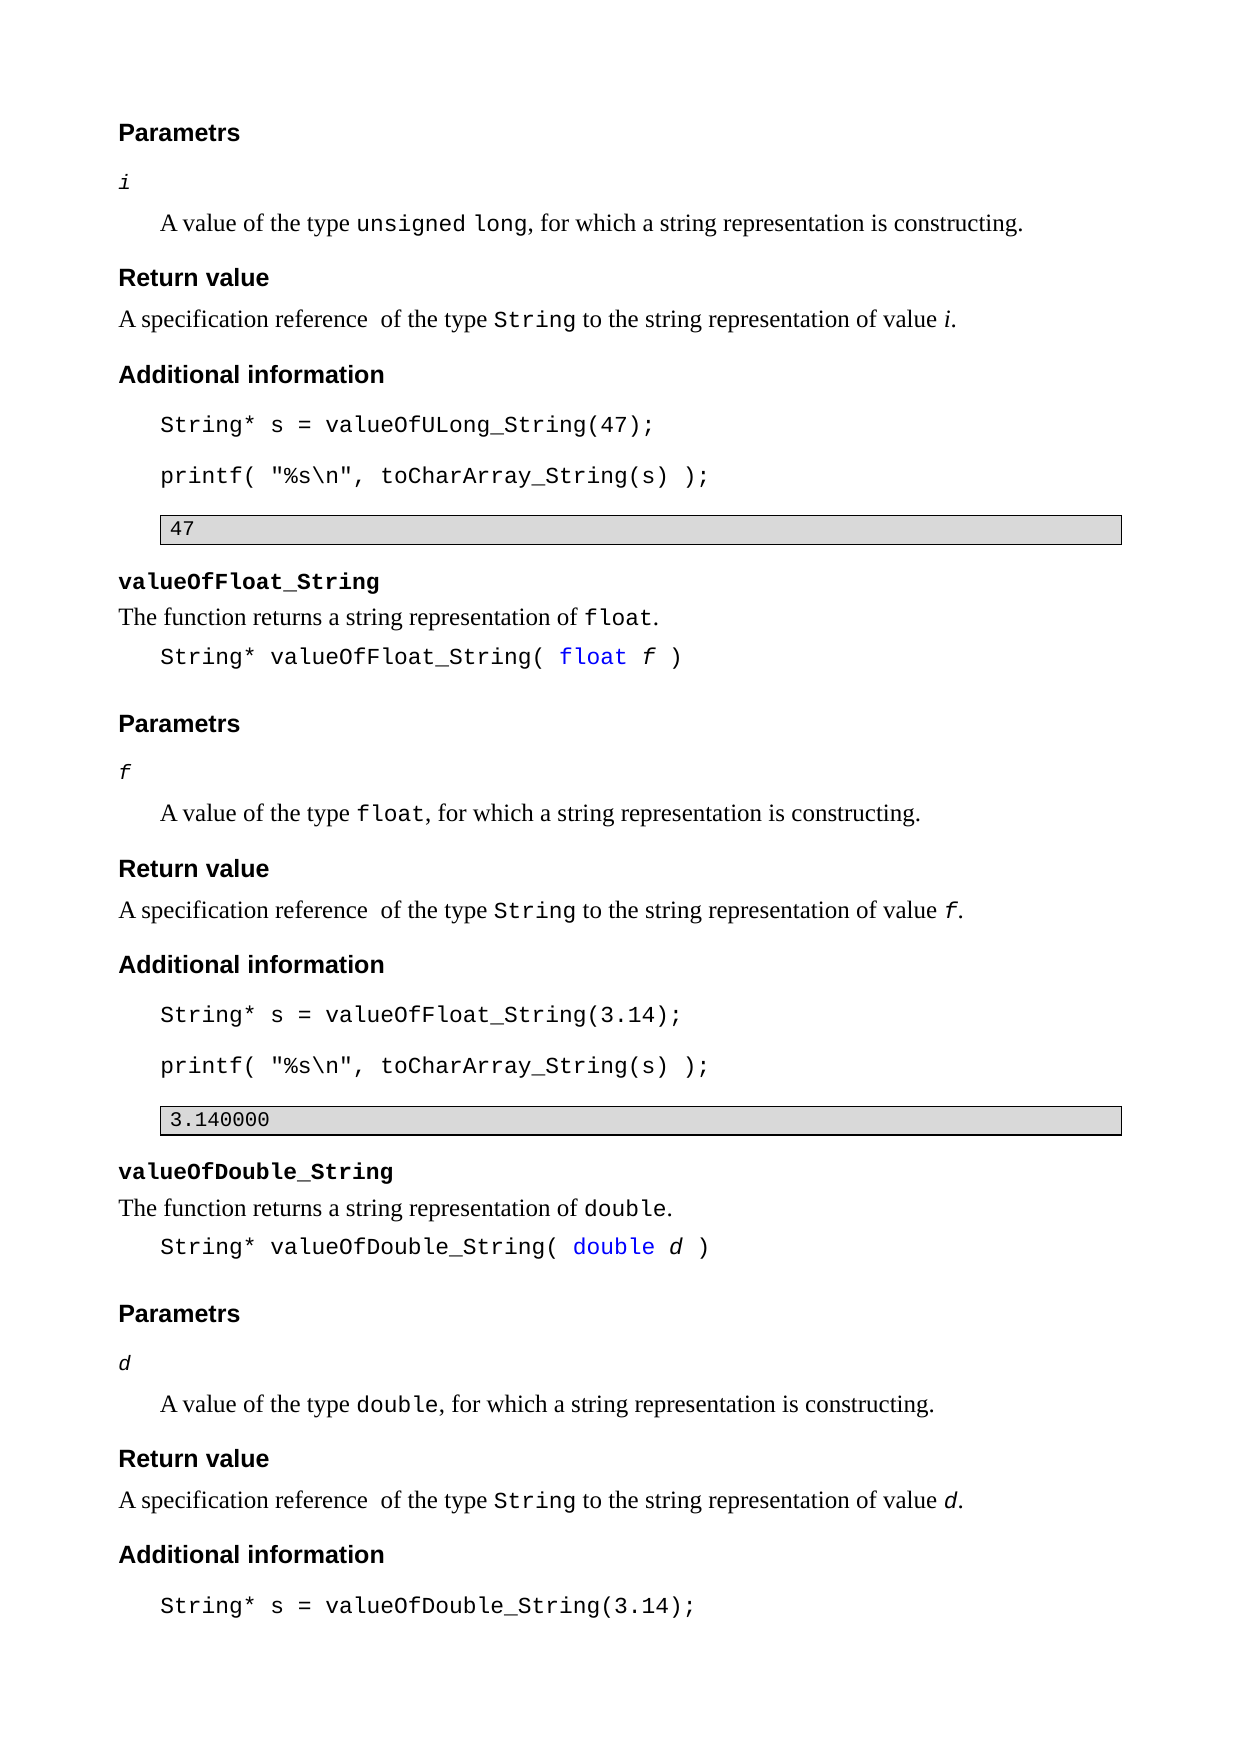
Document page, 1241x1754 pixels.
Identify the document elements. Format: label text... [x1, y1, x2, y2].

text d [118, 1353, 1122, 1376]
text String* s = valueOfDouble_String(3.14); [160, 1594, 1122, 1620]
text printf( "%s\n", toCharArray_String(s) ); [160, 1055, 1122, 1081]
text The function returns a string representation of double. [118, 1193, 1122, 1223]
text A value of the type unsigned long, for which a string representation is constructing. [159, 208, 1122, 238]
text A value of the type float, for which a string representation is constructing. [159, 798, 1122, 829]
subtitle valueOfFloat_String [118, 570, 1122, 596]
text A specification reference of the type String to the string representation of value i. [118, 304, 1122, 335]
text The function returns a string representation of float. [118, 602, 1122, 633]
text A specification reference of the type String to the string representation of value d. [118, 1485, 1122, 1516]
text String* valueOfDouble_String( double d ) [160, 1236, 1122, 1261]
subtitle Return value [118, 1444, 1122, 1473]
subtitle Additional information [118, 950, 1122, 979]
subtitle Additional information [118, 360, 1122, 388]
subtitle Parametrs [118, 708, 1122, 737]
text A value of the type double, for which a string representation is constructing. [159, 1389, 1122, 1419]
text 47 [161, 516, 1121, 544]
text String* s = valueOfULong_String(47); [160, 413, 1122, 439]
text f [118, 762, 1122, 786]
subtitle Parametrs [118, 118, 1122, 147]
text i [118, 172, 1122, 196]
text 3.140000 [161, 1107, 1121, 1134]
text String* valueOfFloat_String( float f ) [160, 645, 1122, 671]
subtitle Return value [118, 854, 1122, 882]
subtitle Additional information [118, 1541, 1122, 1569]
text printf( "%s\n", toCharArray_String(s) ); [160, 464, 1122, 490]
text A specification reference of the type String to the string representation of value f. [118, 895, 1122, 925]
subtitle valueOfDouble_String [118, 1161, 1122, 1187]
subtitle Parametrs [118, 1299, 1122, 1328]
text String* s = valueOfFloat_String(3.14); [160, 1004, 1122, 1030]
subtitle Return value [118, 263, 1122, 292]
